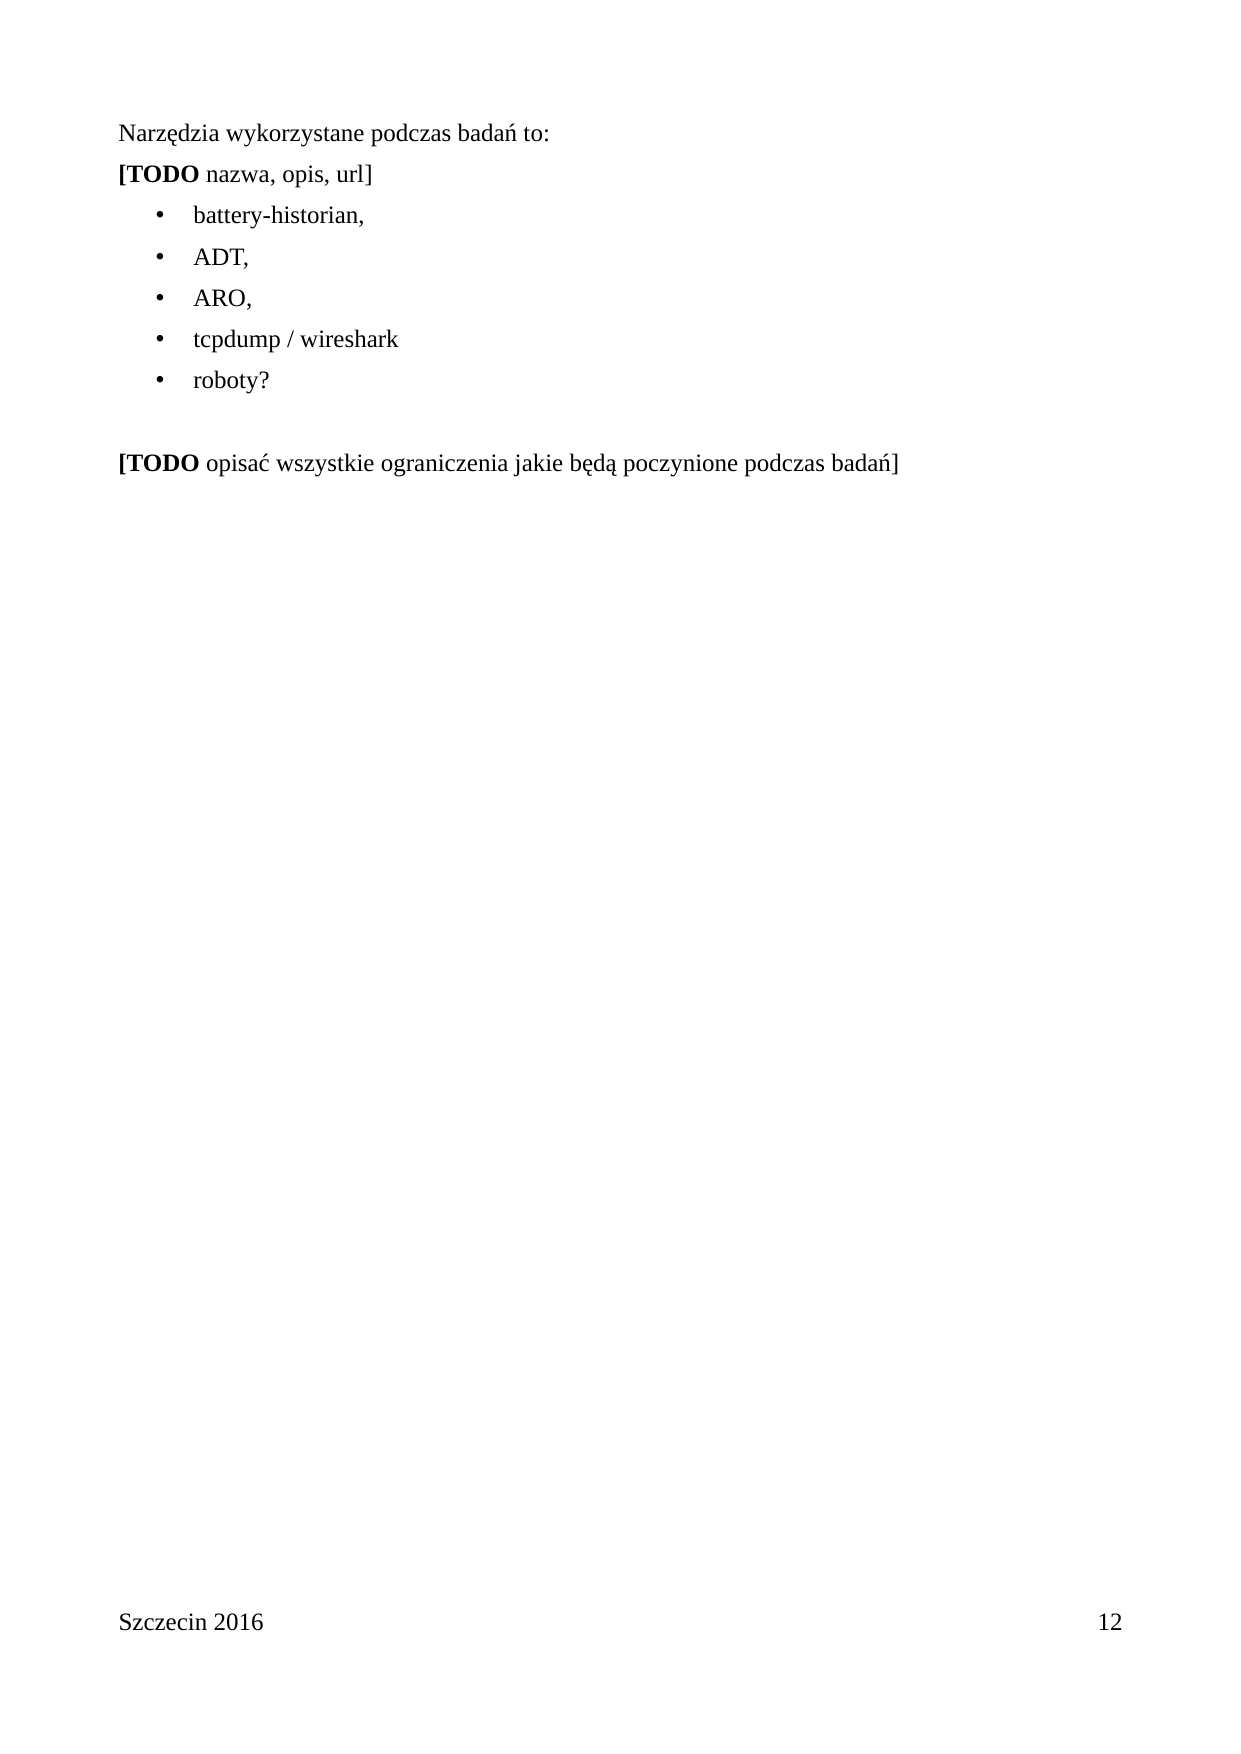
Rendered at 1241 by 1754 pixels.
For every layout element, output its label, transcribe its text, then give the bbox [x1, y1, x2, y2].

list roboty? [156, 366, 1122, 394]
list ADT, [156, 242, 1122, 271]
list battery-historian, [156, 201, 1122, 229]
list ARO, [156, 283, 1122, 312]
list tcpdump / wireshark [156, 324, 1122, 353]
text Narzędzia wykorzystane podczas badań to: [118, 118, 1122, 147]
text [TODO opisać wszystkie ograniczenia jakie będą poczynione podczas badań] [118, 448, 1122, 477]
text [TODO nazwa, opis, url] [118, 159, 1122, 188]
